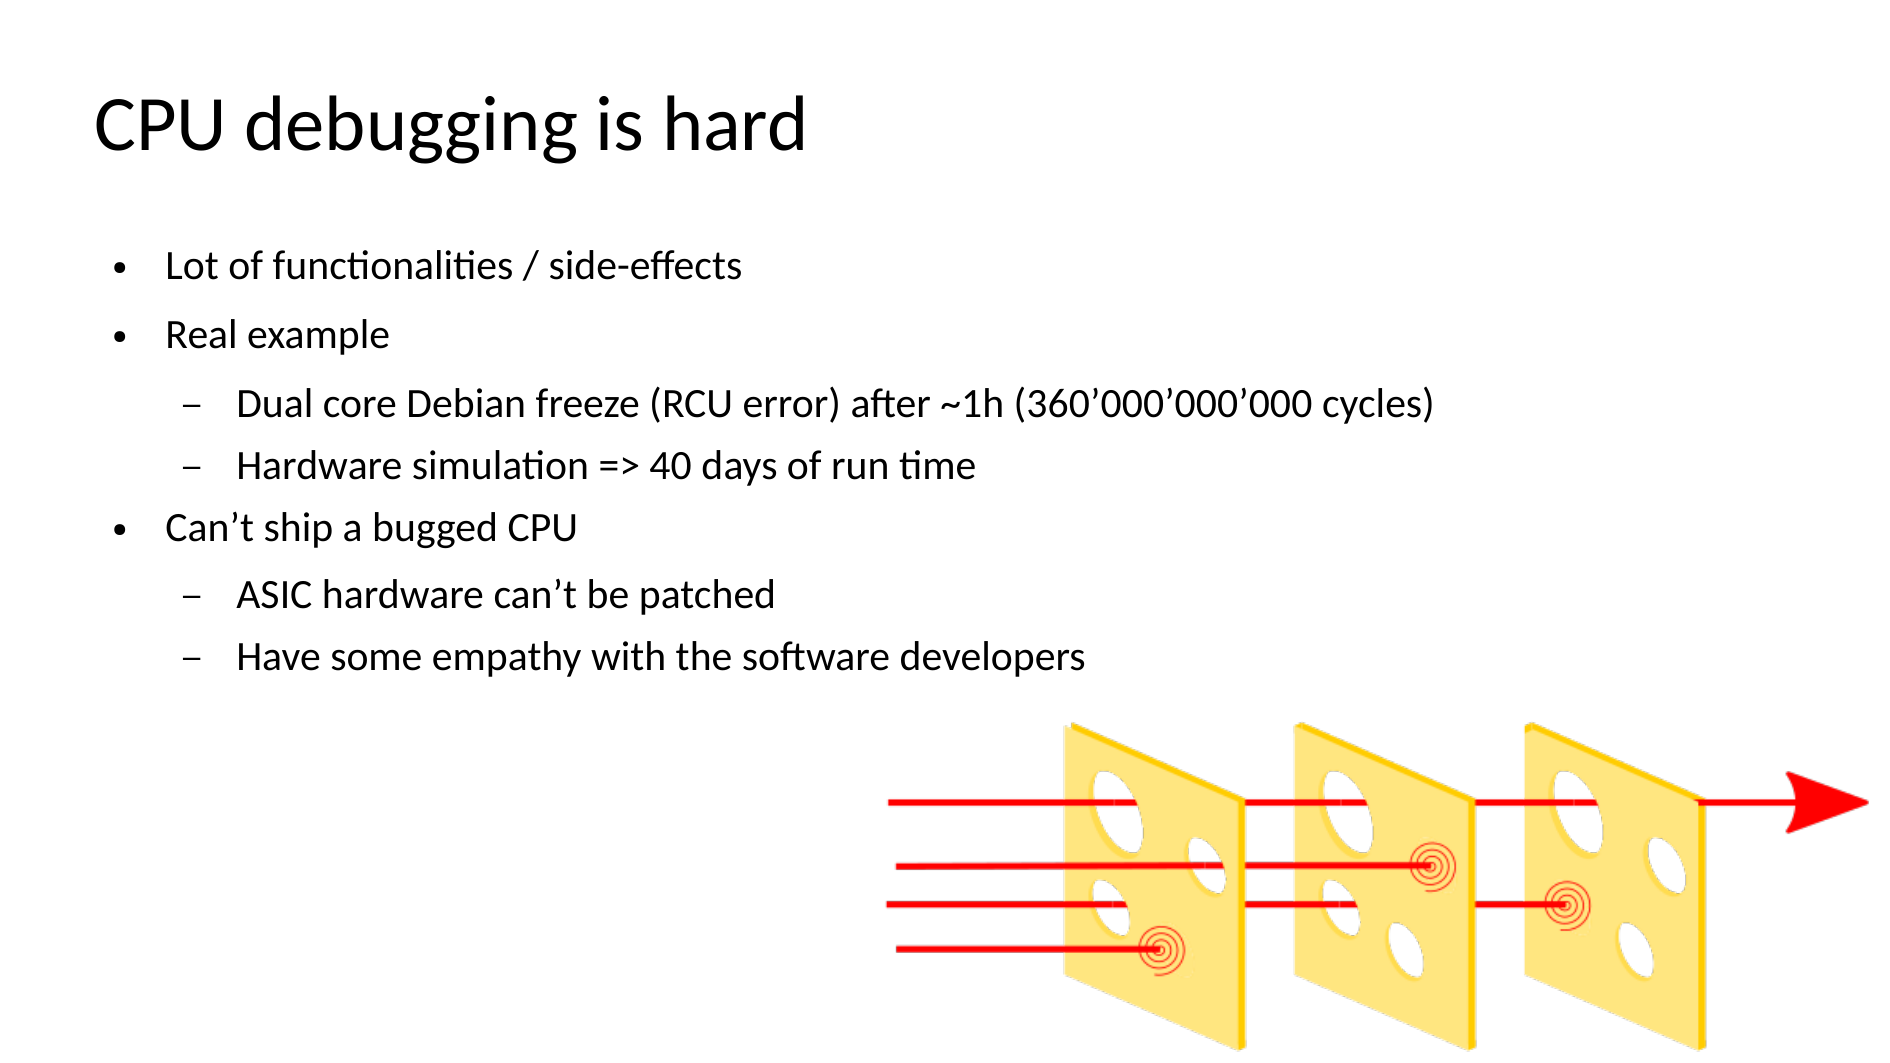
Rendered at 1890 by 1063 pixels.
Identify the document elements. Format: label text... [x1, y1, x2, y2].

list Lot of functionalities / side-effects Real example Dual core Debian freeze (RCU error) after ~1h (360’000’000’000 cycles) Hardware simulation => 40 days of run time Can’t ship a bugged CPU ASIC hardware can’t be patched Have some empathy with the software developers [94, 248, 1890, 957]
title CPU debugging is hard [94, 42, 1796, 220]
picture [862, 698, 1890, 1063]
